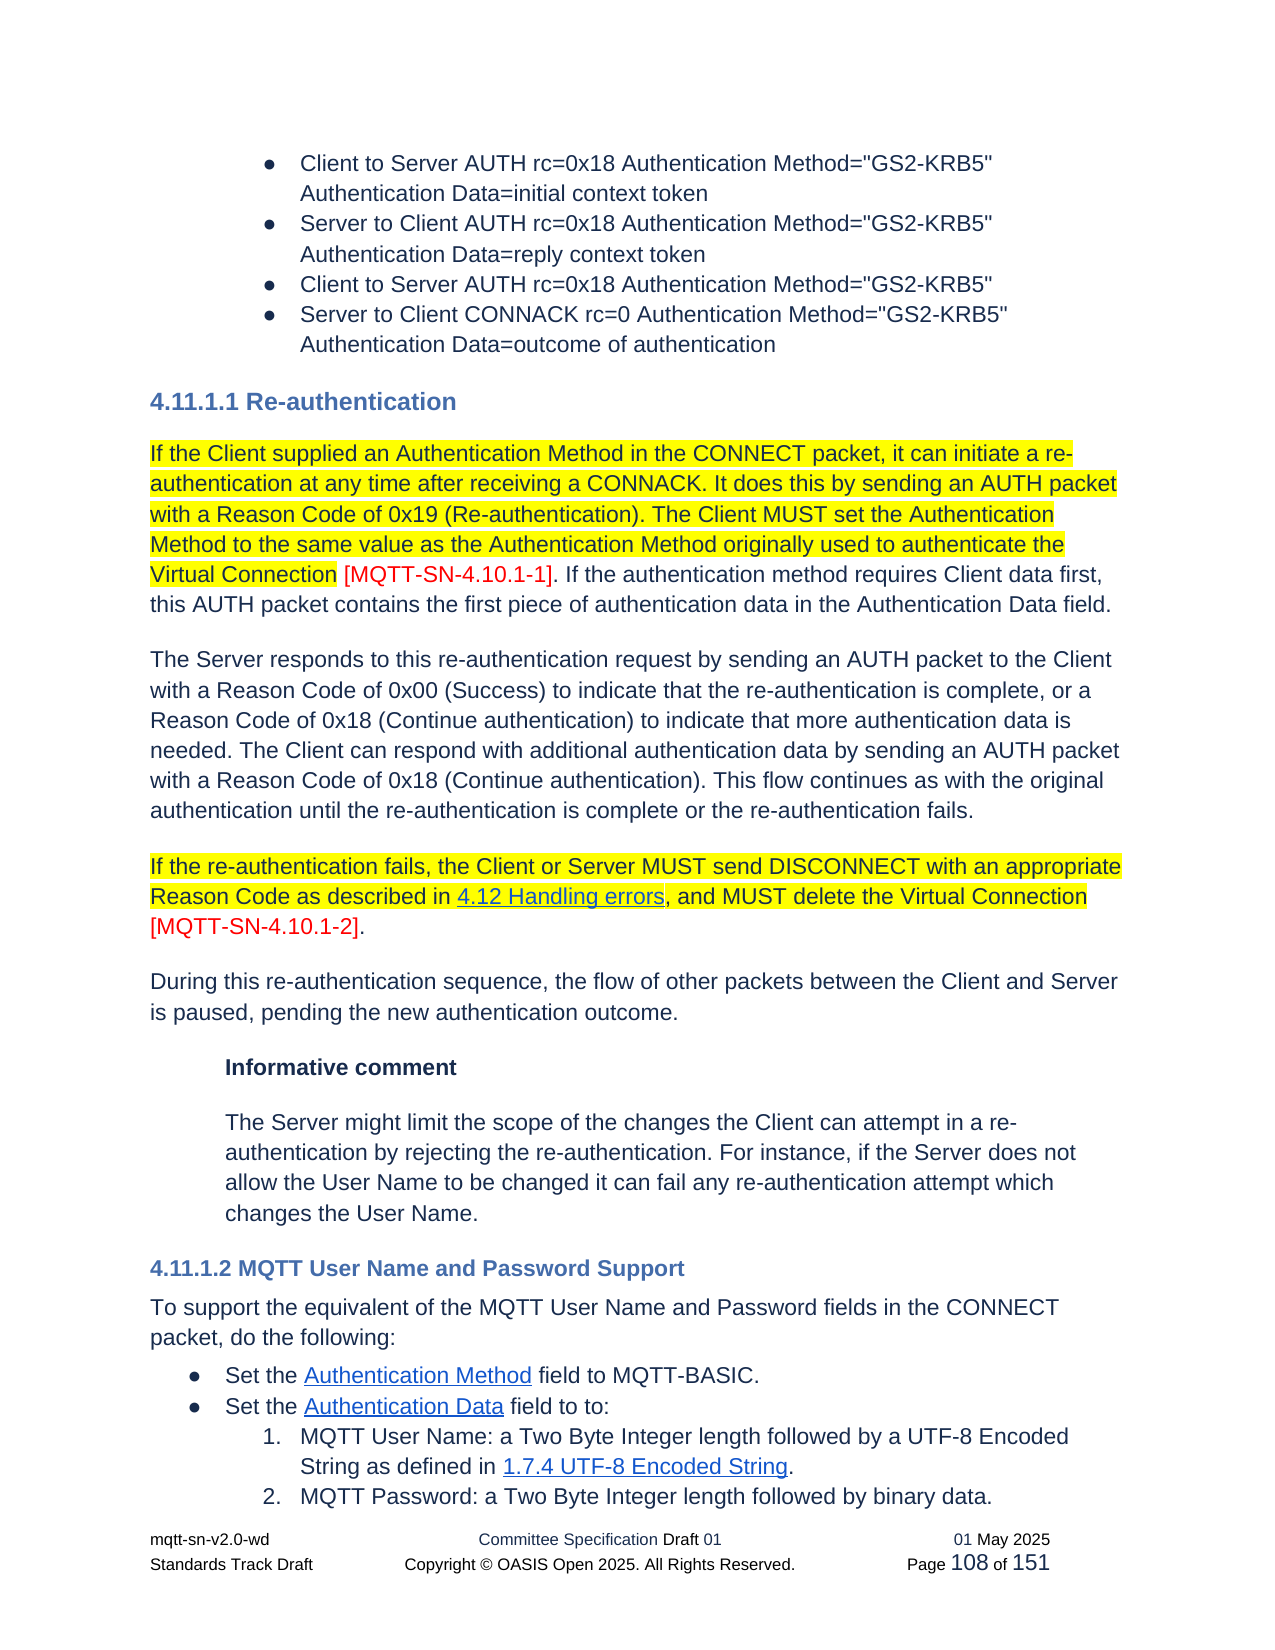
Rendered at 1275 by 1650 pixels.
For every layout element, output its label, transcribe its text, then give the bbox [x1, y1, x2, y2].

text To support the equivalent of the MQTT User Name and Password fields in the CONNECT packet, do the following: [150, 1294, 1124, 1350]
list Client to Server AUTH rc=0x18 Authentication Method="GS2-KRB5" [262, 271, 1125, 297]
list Set the Authentication Data field to to: [187, 1393, 1124, 1419]
text Informative comment [150, 1054, 1125, 1080]
list Set the Authentication Method field to MQTT-BASIC. [187, 1362, 1124, 1389]
subtitle 4.11.1.2 MQTT User Name and Password Support [150, 1255, 1124, 1281]
text The Server responds to this re-authentication request by sending an AUTH packet to the Client with a Reason Code of 0x00 (Success) to indicate that the re-authentication is complete, or a Reason Code of 0x18 (Continue authentication) to indicate that more authentication data is needed. The Client can respond with additional authentication data by sending an AUTH packet with a Reason Code of 0x18 (Continue authentication). This flow continues as with the original authentication until the re-authentication is complete or the re-authentication fails. [150, 646, 1125, 824]
text If the Client supplied an Authentication Method in the CONNECT packet, it can initiate a re-authentication at any time after receiving a CONNACK. It does this by sending an AUTH packet with a Reason Code of 0x19 (Re-authentication). The Client MUST set the Authentication Method to the same value as the Authentication Method originally used to authenticate the Virtual Connection [MQTT-SN-4.10.1-1]. If the authentication method requires Client data first, this AUTH packet contains the first piece of authentication data in the Authentication Data field. [150, 440, 1125, 618]
list Server to Client AUTH rc=0x18 Authentication Method="GS2-KRB5" Authentication Data=reply context token [262, 210, 1125, 267]
text The Server might limit the scope of the changes the Client can attempt in a re-authentication by rejecting the re-authentication. For instance, if the Server does not allow the User Name to be changed it can fail any re-authentication attempt which changes the User Name. [225, 1109, 1125, 1226]
text If the re-authentication fails, the Client or Server MUST send DISCONNECT with an appropriate Reason Code as described in 4.12 Handling errors, and MUST delete the Virtual Connection [MQTT-SN-4.10.1-2]. [150, 853, 1125, 939]
list Server to Client CONNACK rc=0 Authentication Method="GS2-KRB5" Authentication Data=outcome of authentication [262, 301, 1125, 358]
list MQTT Password: a Two Byte Integer length followed by binary data. [262, 1483, 1124, 1509]
list MQTT User Name: a Two Byte Integer length followed by a UTF-8 Encoded String as defined in 1.7.4 UTF-8 Encoded String. [262, 1423, 1124, 1479]
subtitle 4.11.1.1 Re-authentication [150, 386, 1124, 415]
text During this re-authentication sequence, the flow of other packets between the Client and Server is paused, pending the new authentication outcome. [150, 968, 1125, 1025]
list Client to Server AUTH rc=0x18 Authentication Method="GS2-KRB5" Authentication Data=initial context token [262, 150, 1125, 207]
